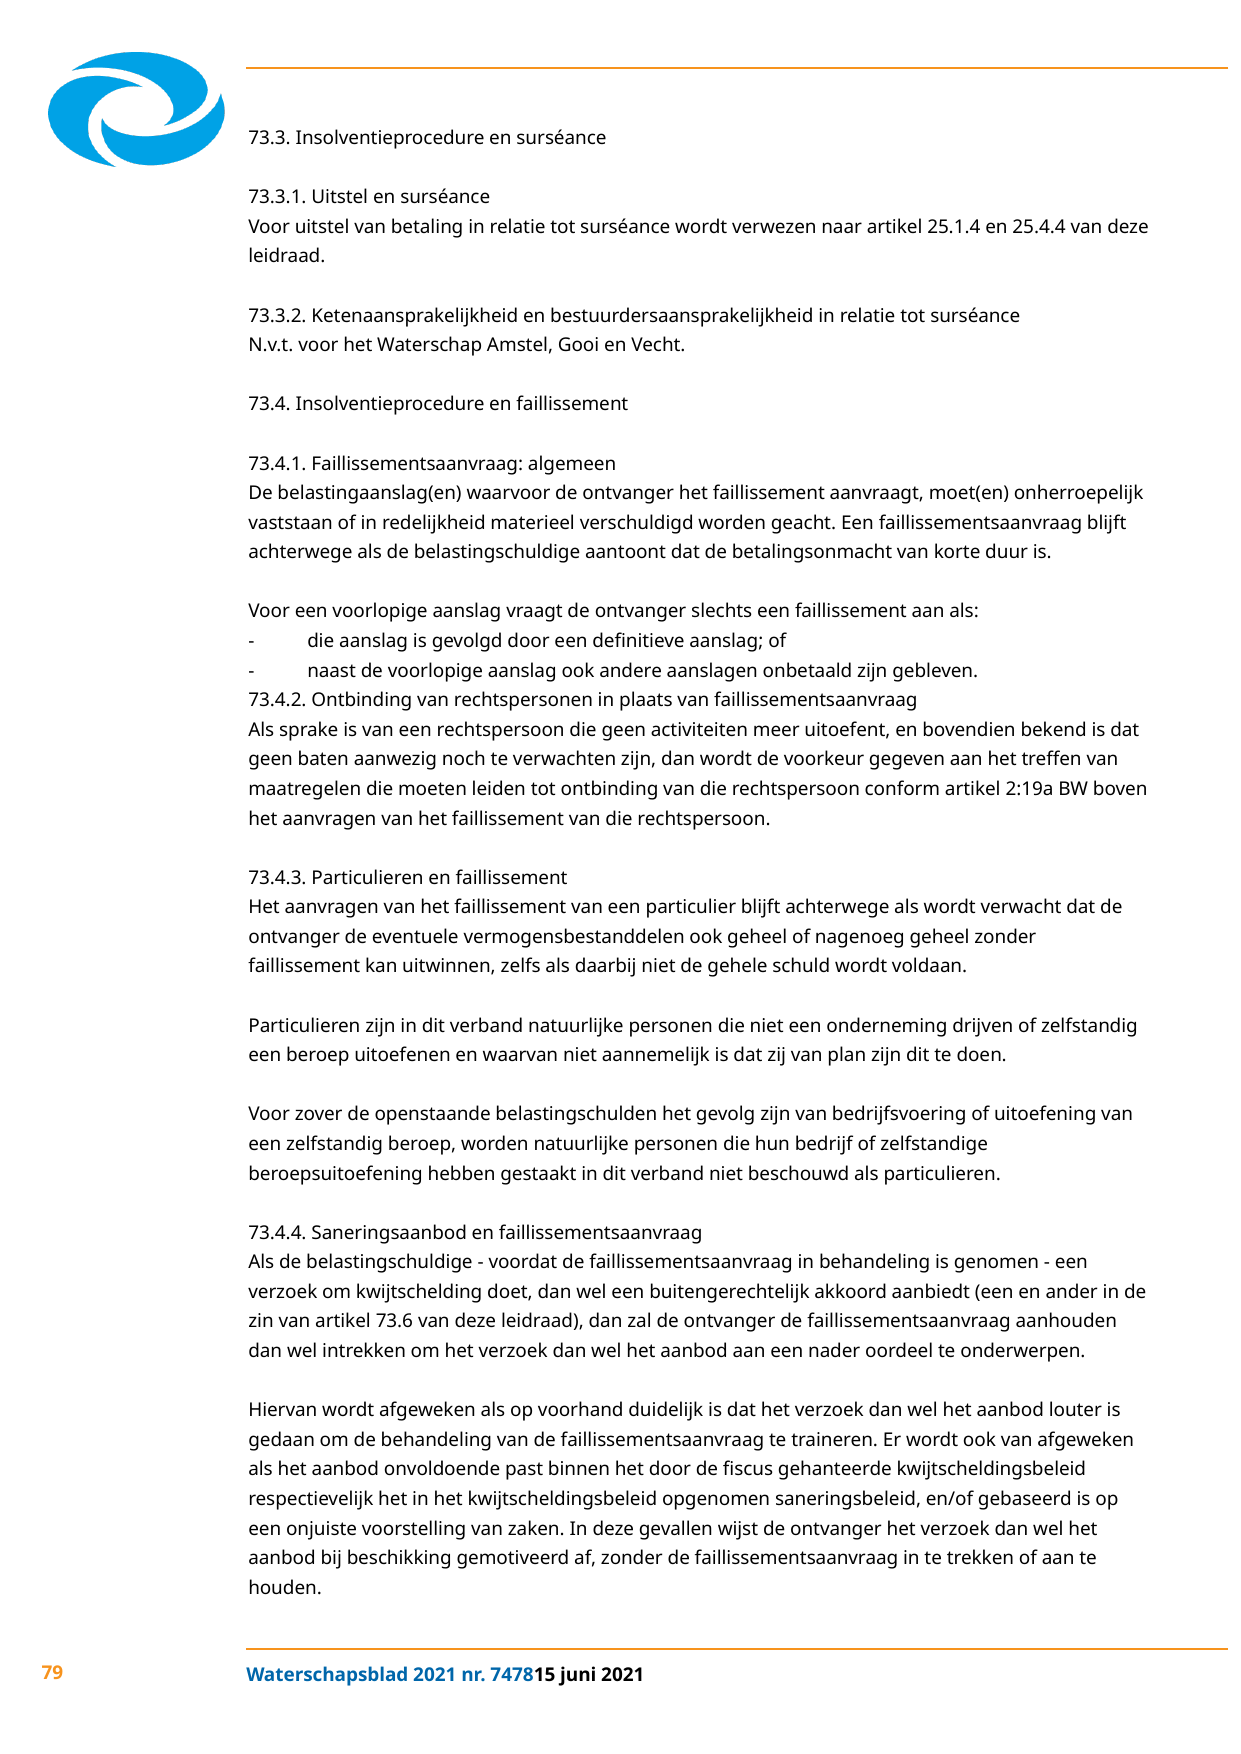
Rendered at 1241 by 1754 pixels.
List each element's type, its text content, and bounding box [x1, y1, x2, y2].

text 73.3.2. Ketenaansprakelijkheid en bestuurdersaansprakelijkheid in relatie tot surséance [248, 302, 1152, 328]
list die aanslag is gevolgd door een definitieve aanslag; of [248, 627, 1152, 653]
text N.v.t. voor het Waterschap Amstel, Gooi en Vecht. [248, 331, 1152, 357]
text De belastingaanslag(en) waarvoor de ontvanger het faillissement aanvraagt, moet(en) onherroepelijk vaststaan of in redelijkheid materieel verschuldigd worden geacht. Een faillissementsaanvraag blijft achterwege als de belastingschuldige aantoont dat de betalingsonmacht van korte duur is. [248, 479, 1152, 564]
text Hiervan wordt afgeweken als op voorhand duidelijk is dat het verzoek dan wel het aanbod louter is gedaan om de behandeling van de faillissementsaanvraag te traineren. Er wordt ook van afgeweken als het aanbod onvoldoende past binnen het door de fiscus gehanteerde kwijtscheldingsbeleid respectievelijk het in het kwijtscheldingsbeleid opgenomen saneringsbeleid, en/of gebaseerd is op een onjuiste voorstelling van zaken. In deze gevallen wijst de ontvanger het verzoek dan wel het aanbod bij beschikking gemotiveerd af, zonder de faillissementsaanvraag in te trekken of aan te houden. [248, 1396, 1152, 1600]
text 73.4.1. Faillissementsaanvraag: algemeen [248, 450, 1152, 476]
text Als sprake is van een rechtspersoon die geen activiteiten meer uitoefent, en bovendien bekend is dat geen baten aanwezig noch te verwachten zijn, dan wordt de voorkeur gegeven aan het treffen van maatregelen die moeten leiden tot ontbinding van die rechtspersoon conform artikel 2:19a BW boven het aanvragen van het faillissement van die rechtspersoon. [248, 716, 1152, 831]
text 73.4. Insolventieprocedure en faillissement [248, 391, 1152, 416]
text Voor zover de openstaande belastingschulden het gevolg zijn van bedrijfsvoering of uitoefening van een zelfstandig beroep, worden natuurlijke personen die hun bedrijf of zelfstandige beroepsuitoefening hebben gestaakt in dit verband niet beschouwd als particulieren. [248, 1101, 1152, 1186]
text 73.4.4. Saneringsaanbod en faillissementsaanvraag [248, 1219, 1152, 1245]
text Voor een voorlopige aanslag vraagt de ontvanger slechts een faillissement aan als: [248, 598, 1152, 623]
text Voor uitstel van betaling in relatie tot surséance wordt verwezen naar artikel 25.1.4 en 25.4.4 van deze leidraad. [248, 213, 1152, 268]
text Particulieren zijn in dit verband natuurlijke personen die niet een onderneming drijven of zelfstandig een beroep uitoefenen en waarvan niet aannemelijk is dat zij van plan zijn dit te doen. [248, 1012, 1152, 1067]
text 73.3. Insolventieprocedure en surséance [248, 124, 1152, 150]
text 73.4.2. Ontbinding van rechtspersonen in plaats van faillissementsaanvraag [248, 686, 1152, 712]
text Als de belastingschuldige - voordat de faillissementsaanvraag in behandeling is genomen - een verzoek om kwijtschelding doet, dan wel een buitengerechtelijk akkoord aanbiedt (een en ander in de zin van artikel 73.6 van deze leidraad), dan zal de ontvanger de faillissementsaanvraag aanhouden dan wel intrekken om het verzoek dan wel het aanbod aan een nader oordeel te onderwerpen. [248, 1248, 1152, 1363]
text 73.3.1. Uitstel en surséance [248, 183, 1152, 209]
text 73.4.3. Particulieren en faillissement [248, 864, 1152, 890]
picture [41, 47, 231, 172]
list naast de voorlopige aanslag ook andere aanslagen onbetaald zijn gebleven. [248, 657, 1152, 683]
text Het aanvragen van het faillissement van een particulier blijft achterwege als wordt verwacht dat de ontvanger de eventuele vermogensbestanddelen ook geheel of nagenoeg geheel zonder faillissement kan uitwinnen, zelfs als daarbij niet de gehele schuld wordt voldaan. [248, 893, 1152, 978]
